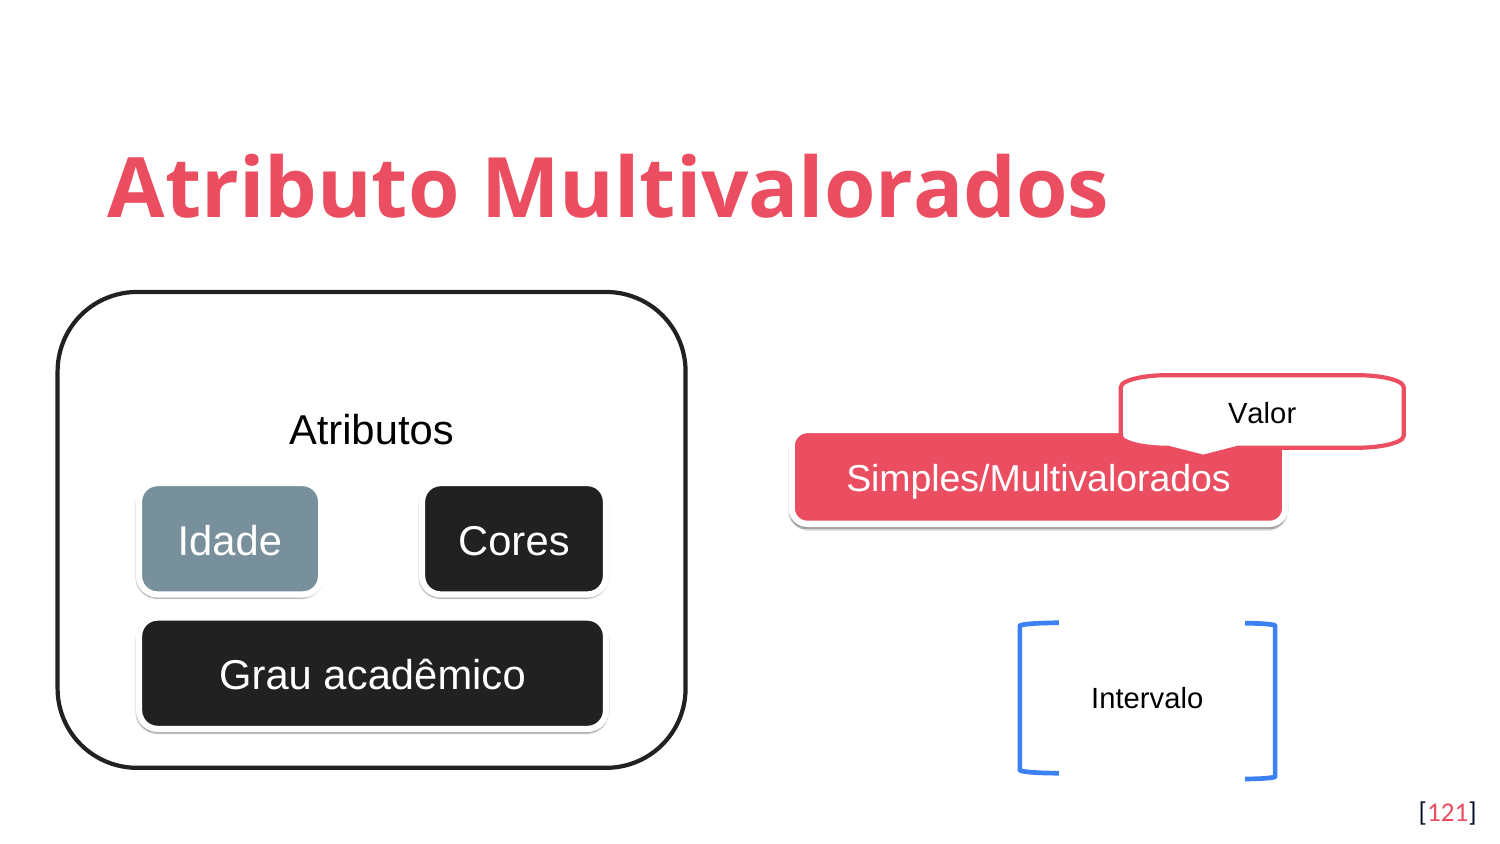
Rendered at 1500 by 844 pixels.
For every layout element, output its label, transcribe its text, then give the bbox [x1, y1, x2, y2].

text_box Atributo Multivalorados [92, 104, 1408, 243]
slide_number [121] [1403, 779, 1494, 844]
text_box Atributos [57, 291, 686, 768]
text_box Intervalo [1075, 671, 1254, 725]
text_box Idade [138, 483, 322, 595]
text_box Valor [1120, 375, 1404, 457]
text_box Cores [422, 483, 607, 595]
text_box Grau acadêmico [139, 617, 607, 729]
text_box Simples/Multivalorados [791, 430, 1286, 524]
